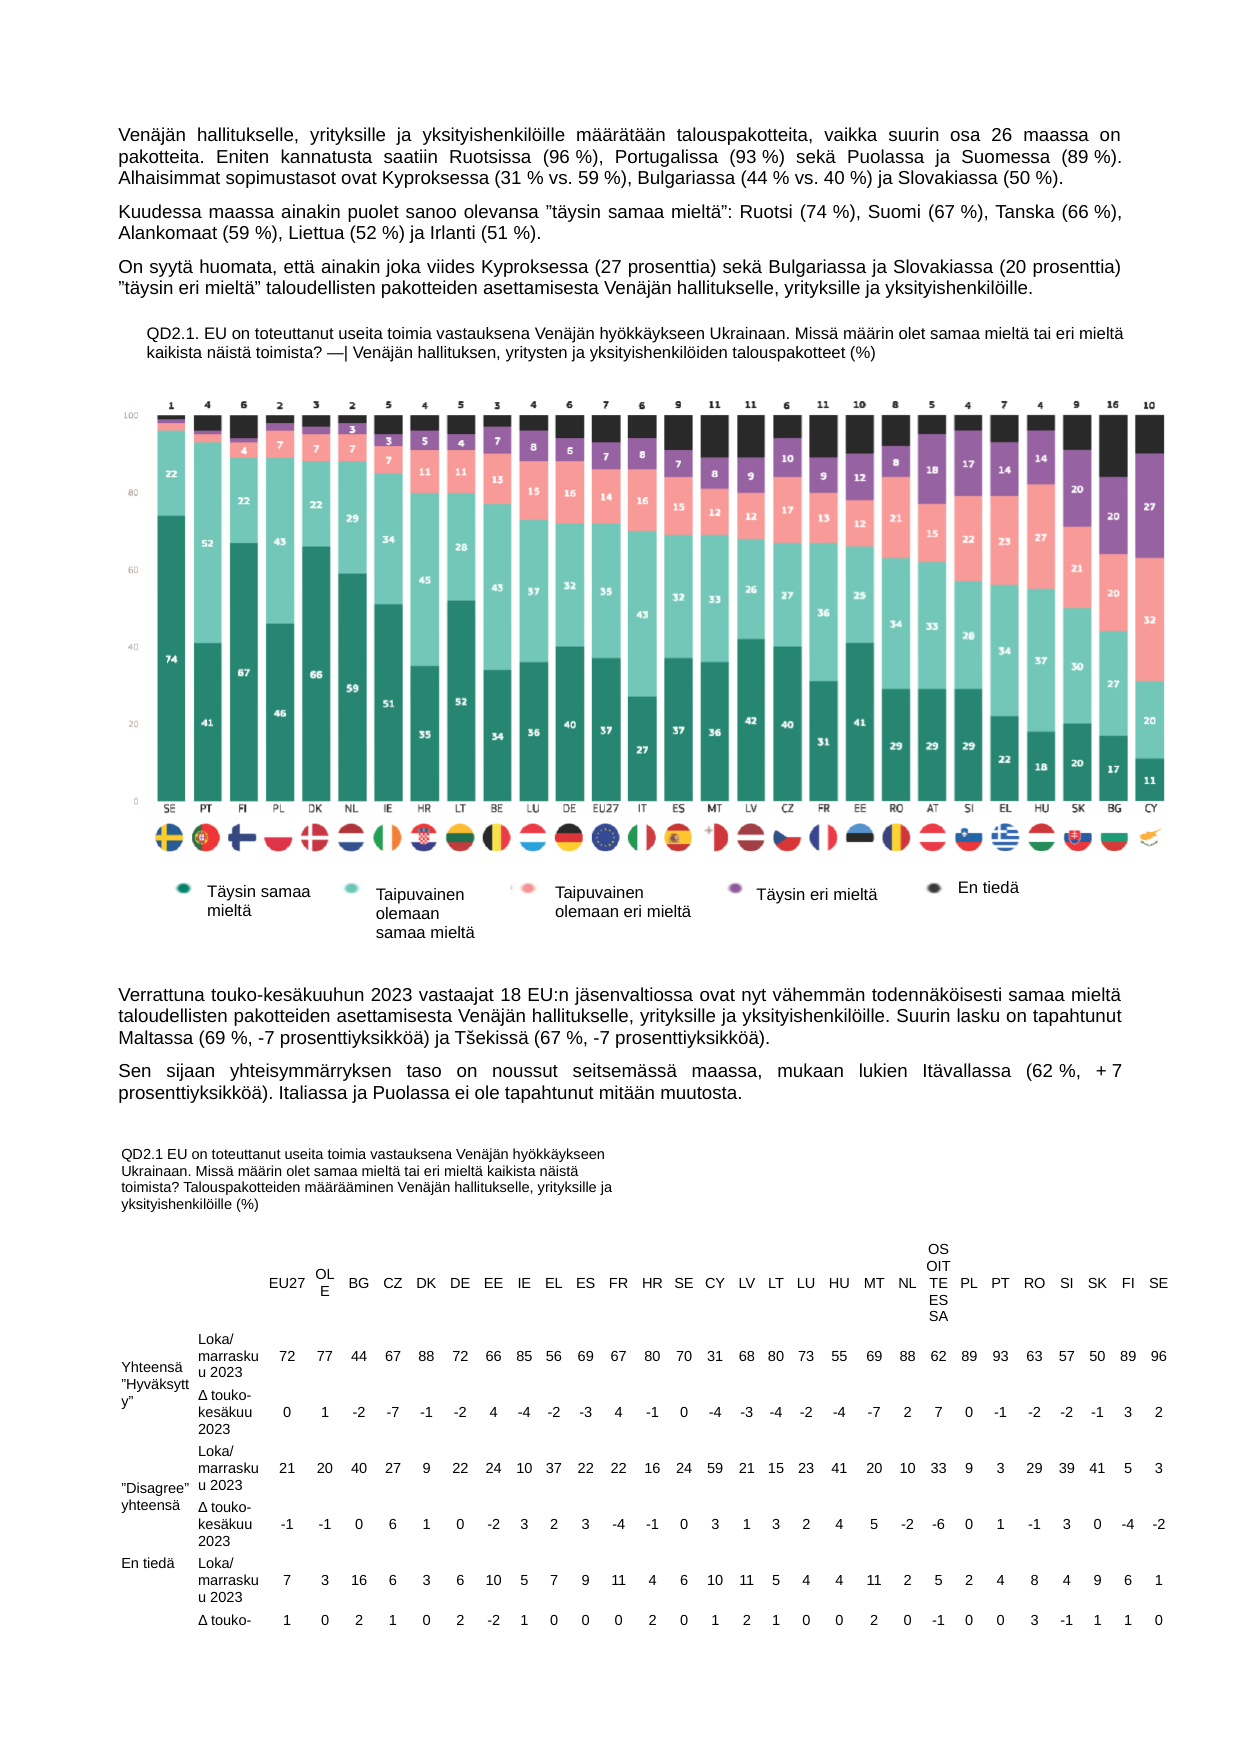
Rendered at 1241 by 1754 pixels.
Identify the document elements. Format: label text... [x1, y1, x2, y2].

text Venäjän hallitukselle, yrityksille ja yksityishenkilöille määrätään talouspakotteita, vaikka suurin osa 26 maassa on pakotteita. Eniten kannatusta saatiin Ruotsissa (96 %), Portugalissa (93 %) sekä Puolassa ja Suomessa (89 %). Alhaisimmat sopimustasot ovat Kyproksessa (31 % vs. 59 %), Bulgariassa (44 % vs. 40 %) ja Slovakiassa (50 %). [118, 124, 1122, 189]
table_cell 4 [1053, 1552, 1081, 1608]
table_cell En tiedä [118, 1552, 195, 1631]
table_cell -4 [761, 1384, 790, 1440]
table_cell 16 [341, 1552, 376, 1608]
table_cell -1 [266, 1496, 308, 1552]
table_header [698, 1143, 732, 1215]
table_cell 8 [1016, 1552, 1052, 1608]
table_cell CZ [376, 1238, 409, 1328]
table_cell -4 [698, 1384, 732, 1440]
table_cell [1081, 1215, 1114, 1238]
table_cell FR [602, 1238, 635, 1328]
table_cell SE [1142, 1238, 1175, 1328]
table_cell 0 [1081, 1496, 1114, 1552]
table_cell OSOITTEESSA [923, 1238, 954, 1328]
table_cell [308, 1215, 341, 1238]
table_header [892, 1143, 923, 1215]
table_cell [538, 1215, 569, 1238]
table_cell 29 [1016, 1440, 1052, 1496]
table_cell Yhteensä ”Hyväksytty” [118, 1328, 195, 1440]
table_header [923, 1143, 954, 1215]
table_cell 15 [761, 1440, 790, 1496]
table_cell 59 [698, 1440, 732, 1496]
table_cell DE [443, 1238, 477, 1328]
table_cell [376, 1215, 409, 1238]
table_header [1114, 1143, 1142, 1215]
table_cell 2 [954, 1552, 984, 1608]
table_cell 0 [954, 1609, 984, 1631]
table_cell 11 [856, 1552, 892, 1608]
table_cell 20 [856, 1440, 892, 1496]
table_cell EL [538, 1238, 569, 1328]
table_cell 0 [670, 1496, 698, 1552]
table_cell -2 [1053, 1384, 1081, 1440]
table_cell -2 [477, 1496, 510, 1552]
table_cell 69 [856, 1328, 892, 1384]
table_cell 3 [308, 1552, 341, 1608]
table_cell [266, 1215, 308, 1238]
table_cell 57 [1053, 1328, 1081, 1384]
table_cell 2 [538, 1496, 569, 1552]
table_cell 4 [822, 1552, 856, 1608]
table_cell -2 [790, 1384, 822, 1440]
table_cell 0 [443, 1496, 477, 1552]
table_cell 37 [538, 1440, 569, 1496]
table_cell EE [477, 1238, 510, 1328]
table_cell -4 [1114, 1496, 1142, 1552]
table_cell 3 [569, 1496, 602, 1552]
table_cell [892, 1215, 923, 1238]
table_cell 72 [443, 1328, 477, 1384]
table_cell 1 [1142, 1552, 1175, 1608]
table_cell 5 [856, 1496, 892, 1552]
table_cell [118, 1238, 195, 1328]
table_cell LV [732, 1238, 761, 1328]
table_cell 2 [892, 1384, 923, 1440]
table_cell [443, 1215, 477, 1238]
table_cell 22 [569, 1440, 602, 1496]
table_cell 24 [670, 1440, 698, 1496]
table_cell 56 [538, 1328, 569, 1384]
table_cell 67 [376, 1328, 409, 1384]
table_cell 77 [308, 1328, 341, 1384]
table_cell 50 [1081, 1328, 1114, 1384]
table_cell Δ touko-kesäkuu 2023 [195, 1496, 266, 1552]
table_cell -1 [984, 1384, 1016, 1440]
table_cell EU27 [266, 1238, 308, 1328]
table_header [1142, 1143, 1175, 1215]
table_cell 11 [732, 1552, 761, 1608]
table_cell 3 [1053, 1496, 1081, 1552]
table_cell 1 [984, 1496, 1016, 1552]
table_cell -1 [635, 1384, 669, 1440]
table_cell 6 [670, 1552, 698, 1608]
table_cell 6 [376, 1552, 409, 1608]
table_cell DK [409, 1238, 443, 1328]
table_cell 0 [954, 1496, 984, 1552]
table_cell 3 [761, 1496, 790, 1552]
table_header [984, 1143, 1016, 1215]
table_cell -3 [732, 1384, 761, 1440]
table_cell 5 [923, 1552, 954, 1608]
table_cell 9 [954, 1440, 984, 1496]
table_cell 2 [856, 1609, 892, 1631]
text On syytä huomata, että ainakin joka viides Kyproksessa (27 prosenttia) sekä Bulgariassa ja Slovakiassa (20 prosenttia) ”täysin eri mieltä” taloudellisten pakotteiden asettamisesta Venäjän hallitukselle, yrityksille ja yksityishenkilöille. [118, 256, 1122, 299]
table_cell 44 [341, 1328, 376, 1384]
table_cell 22 [602, 1440, 635, 1496]
table_cell -1 [1016, 1496, 1052, 1552]
table_cell 0 [892, 1609, 923, 1631]
table_cell SI [1053, 1238, 1081, 1328]
table_cell 41 [1081, 1440, 1114, 1496]
table_cell -1 [635, 1496, 669, 1552]
table_cell -4 [510, 1384, 538, 1440]
table_cell 9 [409, 1440, 443, 1496]
table_cell 4 [635, 1552, 669, 1608]
table_cell 3 [984, 1440, 1016, 1496]
table_cell 20 [308, 1440, 341, 1496]
table_cell [1114, 1215, 1142, 1238]
table_cell 0 [569, 1609, 602, 1631]
table_cell IE [510, 1238, 538, 1328]
table_cell 1 [698, 1609, 732, 1631]
table_cell ES [569, 1238, 602, 1328]
picture [118, 397, 1174, 857]
table_cell 33 [923, 1440, 954, 1496]
table_cell 1 [266, 1609, 308, 1631]
table_cell 0 [409, 1609, 443, 1631]
table_cell [602, 1215, 635, 1238]
table_cell [790, 1215, 822, 1238]
table_header [732, 1143, 761, 1215]
table_cell 2 [790, 1496, 822, 1552]
table_cell 10 [698, 1552, 732, 1608]
table_cell -4 [822, 1384, 856, 1440]
table_cell 21 [266, 1440, 308, 1496]
table_cell 2 [443, 1609, 477, 1631]
table_cell [732, 1215, 761, 1238]
table_cell Loka/marraskuu 2023 [195, 1328, 266, 1384]
table_cell 7 [923, 1384, 954, 1440]
table_header [761, 1143, 790, 1215]
table_cell 16 [635, 1440, 669, 1496]
table_cell 11 [602, 1552, 635, 1608]
table_cell Loka/marraskuu 2023 [195, 1440, 266, 1496]
table_cell 2 [635, 1609, 669, 1631]
table_cell -1 [1053, 1609, 1081, 1631]
table_cell [1016, 1215, 1052, 1238]
table_cell 73 [790, 1328, 822, 1384]
table_cell 0 [954, 1384, 984, 1440]
table_cell 3 [1142, 1440, 1175, 1496]
table_cell 72 [266, 1328, 308, 1384]
table_header [790, 1143, 822, 1215]
table_cell -1 [923, 1609, 954, 1631]
table_cell 93 [984, 1328, 1016, 1384]
table_cell [195, 1215, 266, 1238]
table_cell 80 [635, 1328, 669, 1384]
table_cell [698, 1215, 732, 1238]
table_cell 63 [1016, 1328, 1052, 1384]
table_header [822, 1143, 856, 1215]
table_cell PL [954, 1238, 984, 1328]
text Sen sijaan yhteisymmärryksen taso on noussut seitsemässä maassa, mukaan lukien Itävallassa (62 %, + 7 prosenttiyksikköä). Italiassa ja Puolassa ei ole tapahtunut mitään muutosta. [118, 1060, 1122, 1103]
table_cell [195, 1238, 266, 1328]
table_cell SE [670, 1238, 698, 1328]
table_cell 0 [308, 1609, 341, 1631]
table_cell 4 [790, 1552, 822, 1608]
table_cell 2 [1142, 1384, 1175, 1440]
table_cell 0 [984, 1609, 1016, 1631]
table_cell 23 [790, 1440, 822, 1496]
table_cell 39 [1053, 1440, 1081, 1496]
table_cell LT [761, 1238, 790, 1328]
table_cell [409, 1215, 443, 1238]
table_cell 3 [1016, 1609, 1052, 1631]
table_cell 4 [984, 1552, 1016, 1608]
table_cell 0 [670, 1609, 698, 1631]
table_cell 69 [569, 1328, 602, 1384]
picture [161, 870, 949, 907]
table_cell 3 [409, 1552, 443, 1608]
table_cell 96 [1142, 1328, 1175, 1384]
table_cell 0 [266, 1384, 308, 1440]
table_cell 22 [443, 1440, 477, 1496]
table_cell 62 [923, 1328, 954, 1384]
table_cell 85 [510, 1328, 538, 1384]
table_cell 88 [892, 1328, 923, 1384]
table_cell [761, 1215, 790, 1238]
table_cell HU [822, 1238, 856, 1328]
table_cell -2 [1016, 1384, 1052, 1440]
table_cell 0 [341, 1496, 376, 1552]
table_cell 2 [892, 1552, 923, 1608]
table_cell MT [856, 1238, 892, 1328]
table_cell -2 [477, 1609, 510, 1631]
table_cell [822, 1215, 856, 1238]
table_cell 3 [698, 1496, 732, 1552]
table_cell [856, 1215, 892, 1238]
table_cell 1 [732, 1496, 761, 1552]
table_cell 5 [510, 1552, 538, 1608]
table_cell 1 [308, 1384, 341, 1440]
table_cell RO [1016, 1238, 1052, 1328]
table_cell NL [892, 1238, 923, 1328]
table_cell 0 [1142, 1609, 1175, 1631]
table_cell 7 [538, 1552, 569, 1608]
table_cell -2 [341, 1384, 376, 1440]
table_cell 41 [822, 1440, 856, 1496]
table_cell Loka/marraskuu 2023 [195, 1552, 266, 1608]
table_cell 40 [341, 1440, 376, 1496]
table_cell [477, 1215, 510, 1238]
table_cell 0 [538, 1609, 569, 1631]
table_cell 1 [376, 1609, 409, 1631]
table_header [1053, 1143, 1081, 1215]
table_cell 2 [341, 1609, 376, 1631]
table_cell 0 [790, 1609, 822, 1631]
table_cell 0 [602, 1609, 635, 1631]
table_cell 0 [670, 1384, 698, 1440]
table_cell OLE [308, 1238, 341, 1328]
table_cell -4 [602, 1496, 635, 1552]
table_cell -2 [538, 1384, 569, 1440]
table_cell [118, 1215, 195, 1238]
table_cell PT [984, 1238, 1016, 1328]
table_cell -1 [409, 1384, 443, 1440]
table_cell 4 [477, 1384, 510, 1440]
table_cell -6 [923, 1496, 954, 1552]
table_cell 68 [732, 1328, 761, 1384]
table_cell 0 [822, 1609, 856, 1631]
table_cell [341, 1215, 376, 1238]
table_cell 1 [1114, 1609, 1142, 1631]
table_cell 1 [510, 1609, 538, 1631]
table_cell 67 [602, 1328, 635, 1384]
table_cell 3 [1114, 1384, 1142, 1440]
table_cell [670, 1215, 698, 1238]
table_cell 1 [761, 1609, 790, 1631]
table_cell 24 [477, 1440, 510, 1496]
text Verrattuna touko-kesäkuuhun 2023 vastaajat 18 EU:n jäsenvaltiossa ovat nyt vähemmän todennäköisesti samaa mieltä taloudellisten pakotteiden asettamisesta Venäjän hallitukselle, yrityksille ja yksityishenkilöille. Suurin lasku on tapahtunut Maltassa (69 %, -7 prosenttiyksikköä) ja Tšekissä (67 %, -7 prosenttiyksikköä). [118, 983, 1122, 1048]
table_cell 89 [954, 1328, 984, 1384]
table_cell 5 [761, 1552, 790, 1608]
table_cell 6 [376, 1496, 409, 1552]
table_cell 10 [510, 1440, 538, 1496]
table_cell SK [1081, 1238, 1114, 1328]
table_header [856, 1143, 892, 1215]
table_cell [923, 1215, 954, 1238]
table_cell -2 [892, 1496, 923, 1552]
table_cell 7 [266, 1552, 308, 1608]
table_cell Δ touko-kesäkuu 2023 [195, 1384, 266, 1440]
table_cell FI [1114, 1238, 1142, 1328]
table_cell CY [698, 1238, 732, 1328]
table_cell -7 [376, 1384, 409, 1440]
text Kuudessa maassa ainakin puolet sanoo olevansa ”täysin samaa mieltä”: Ruotsi (74 %), Suomi (67 %), Tanska (66 %), Alankomaat (59 %), Liettua (52 %) ja Irlanti (51 %). [118, 201, 1122, 244]
table_cell 70 [670, 1328, 698, 1384]
table_cell -1 [308, 1496, 341, 1552]
table_cell [635, 1215, 669, 1238]
table_cell 9 [1081, 1552, 1114, 1608]
table_cell Δ touko- [195, 1609, 266, 1631]
table_header QD2.1 EU on toteuttanut useita toimia vastauksena Venäjän hyökkäykseen Ukrainaan. Missä määrin olet samaa mieltä tai eri mieltä kaikista näistä toimista? Talouspakotteiden määrääminen Venäjän hallitukselle, yrityksille ja yksityishenkilöille (%) [118, 1143, 635, 1215]
table_cell 4 [602, 1384, 635, 1440]
table_cell 21 [732, 1440, 761, 1496]
table_cell HR [635, 1238, 669, 1328]
table_cell 80 [761, 1328, 790, 1384]
table_header [635, 1143, 669, 1215]
table_cell [954, 1215, 984, 1238]
table_cell 4 [822, 1496, 856, 1552]
table_cell [1142, 1215, 1175, 1238]
table_cell 1 [1081, 1609, 1114, 1631]
table_cell 9 [569, 1552, 602, 1608]
table_cell [569, 1215, 602, 1238]
table_header [1016, 1143, 1052, 1215]
table_cell 27 [376, 1440, 409, 1496]
table_cell 88 [409, 1328, 443, 1384]
table_cell 55 [822, 1328, 856, 1384]
table_cell 6 [1114, 1552, 1142, 1608]
table_header [1081, 1143, 1114, 1215]
table_cell -3 [569, 1384, 602, 1440]
table_cell 6 [443, 1552, 477, 1608]
table_cell [1053, 1215, 1081, 1238]
table_cell [984, 1215, 1016, 1238]
table_cell 89 [1114, 1328, 1142, 1384]
table_cell -2 [443, 1384, 477, 1440]
table_cell [510, 1215, 538, 1238]
table_cell 2 [732, 1609, 761, 1631]
table_cell -1 [1081, 1384, 1114, 1440]
table_cell 3 [510, 1496, 538, 1552]
table_cell 66 [477, 1328, 510, 1384]
table_cell 1 [409, 1496, 443, 1552]
table_cell -2 [1142, 1496, 1175, 1552]
table_header [954, 1143, 984, 1215]
table_cell 10 [477, 1552, 510, 1608]
table_header [670, 1143, 698, 1215]
table_cell 5 [1114, 1440, 1142, 1496]
table_cell -7 [856, 1384, 892, 1440]
table_cell 31 [698, 1328, 732, 1384]
table_cell 10 [892, 1440, 923, 1496]
table_cell LU [790, 1238, 822, 1328]
table_cell BG [341, 1238, 376, 1328]
table_cell ”Disagree” yhteensä [118, 1440, 195, 1552]
